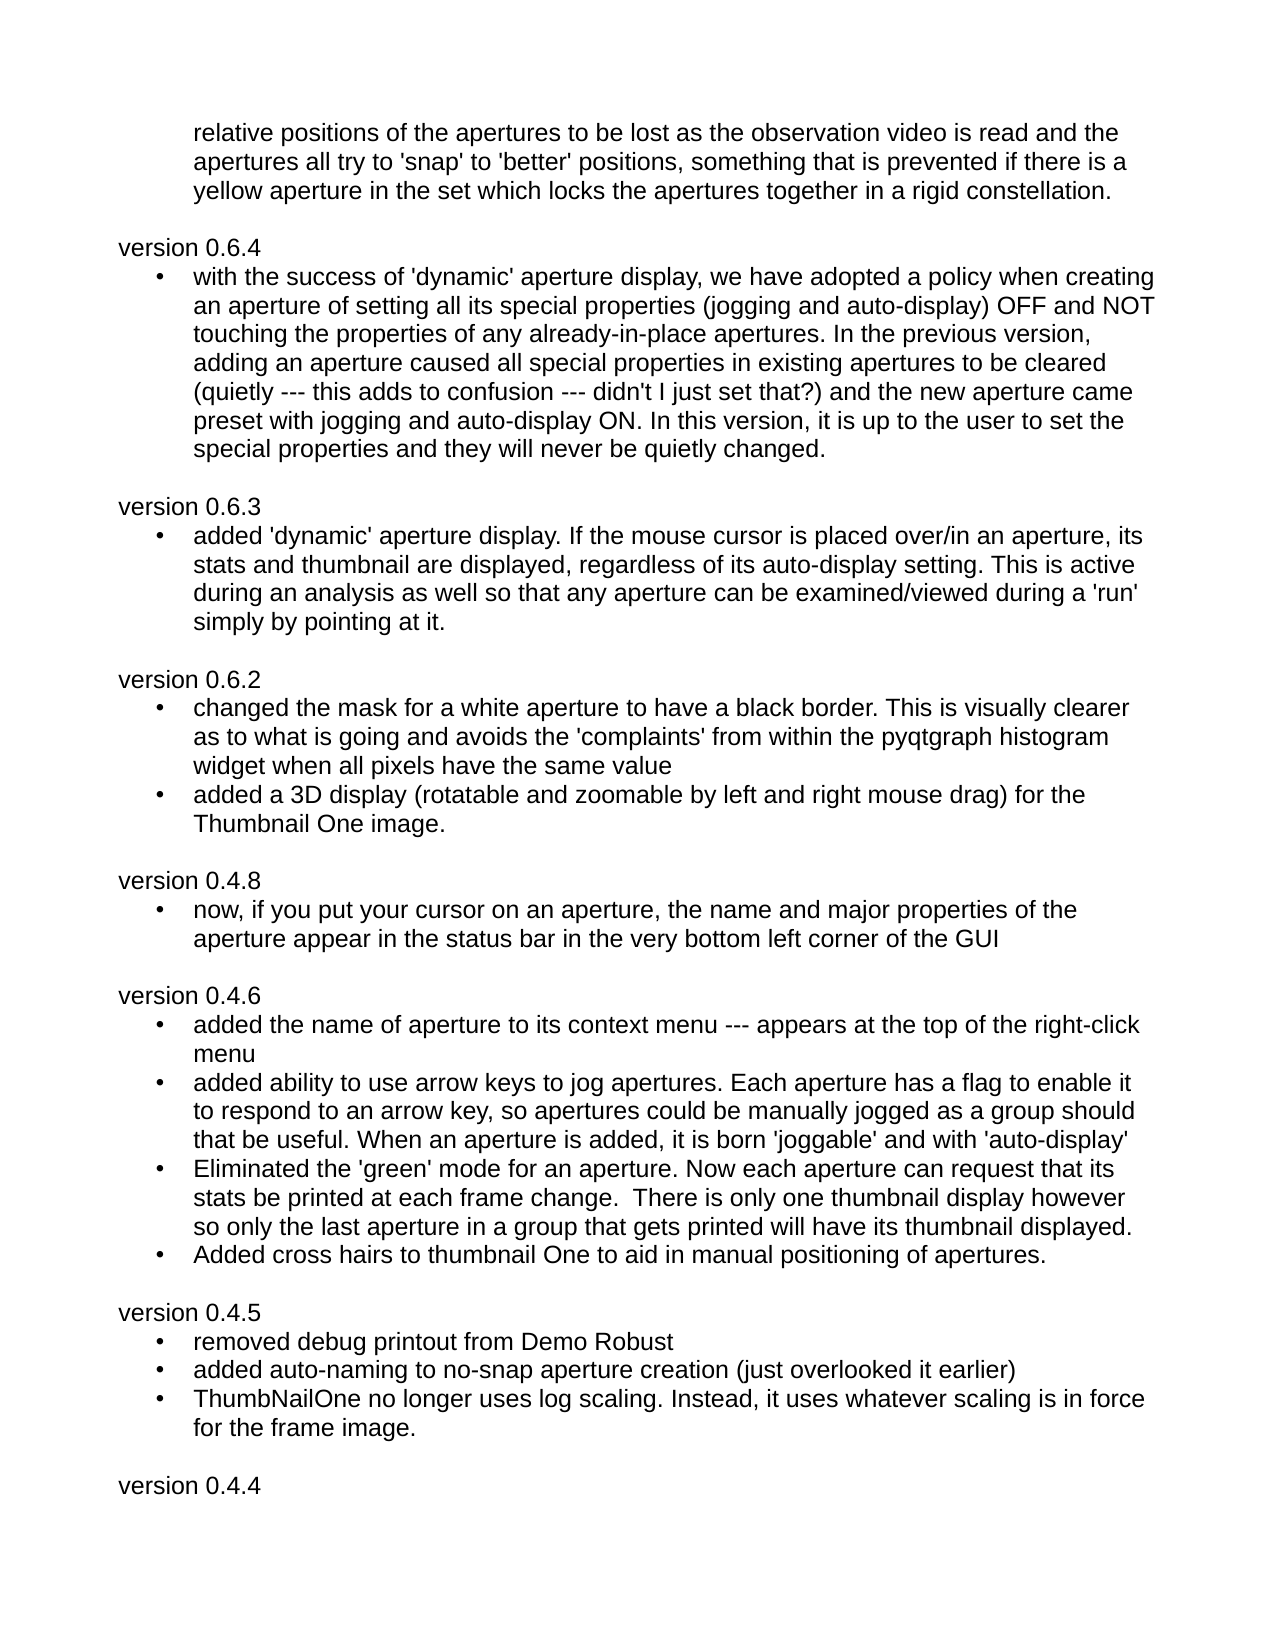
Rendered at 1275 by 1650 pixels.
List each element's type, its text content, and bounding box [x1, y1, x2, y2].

list removed debug printout from Demo Robust [156, 1327, 1157, 1355]
list Eliminated the 'green' mode for an aperture. Now each aperture can request that its stats be printed at each frame change. There is only one thumbnail display however so only the last aperture in a group that gets printed will have its thumbnail displayed. [156, 1154, 1157, 1240]
text version 0.4.5 [118, 1298, 1157, 1327]
list added auto-naming to no-snap aperture creation (just overlooked it earlier) [156, 1355, 1157, 1384]
text version 0.4.4 [118, 1471, 1157, 1499]
text version 0.6.4 [118, 233, 1157, 262]
list added 'dynamic' aperture display. If the mouse cursor is placed over/in an aperture, its stats and thumbnail are displayed, regardless of its auto-display setting. This is active during an analysis as well so that any aperture can be examined/viewed during a 'run' simply by pointing at it. [156, 521, 1157, 664]
list Added cross hairs to thumbnail One to aid in manual positioning of apertures. [156, 1240, 1157, 1298]
text version 0.6.2 [118, 664, 1157, 693]
text version 0.4.6 [118, 981, 1157, 1010]
list ThumbNailOne no longer uses log scaling. Instead, it uses whatever scaling is in force for the frame image. [156, 1384, 1157, 1471]
list added ability to use arrow keys to jog apertures. Each aperture has a flag to enable it to respond to an arrow key, so apertures could be manually jogged as a group should that be useful. When an aperture is added, it is born 'joggable' and with 'auto-display' [156, 1067, 1157, 1154]
text version 0.6.3 [118, 492, 1157, 521]
list added a 3D display (rotatable and zoomable by left and right mouse drag) for the Thumbnail One image. [156, 780, 1157, 866]
list added the name of aperture to its context menu --- appears at the top of the right-click menu [156, 1010, 1157, 1067]
list with the success of 'dynamic' aperture display, we have adopted a policy when creating an aperture of setting all its special properties (jogging and auto-display) OFF and NOT touching the properties of any already-in-place apertures. In the previous version, adding an aperture caused all special properties in existing apertures to be cleared (quietly --- this adds to confusion --- didn't I just set that?) and the new aperture came preset with jogging and auto-display ON. In this version, it is up to the user to set the special properties and they will never be quietly changed. [156, 262, 1157, 492]
list changed the mask for a white aperture to have a black border. This is visually clearer as to what is going and avoids the 'complaints' from within the pyqtgraph histogram widget when all pixels have the same value [156, 693, 1157, 780]
list relative positions of the apertures to be lost as the observation video is read and the apertures all try to 'snap' to 'better' positions, something that is prevented if there is a yellow aperture in the set which locks the apertures together in a rigid constellation. [156, 118, 1157, 233]
text version 0.4.8 [118, 866, 1157, 895]
list now, if you put your cursor on an aperture, the name and major properties of the aperture appear in the status bar in the very bottom left corner of the GUI [156, 895, 1157, 981]
